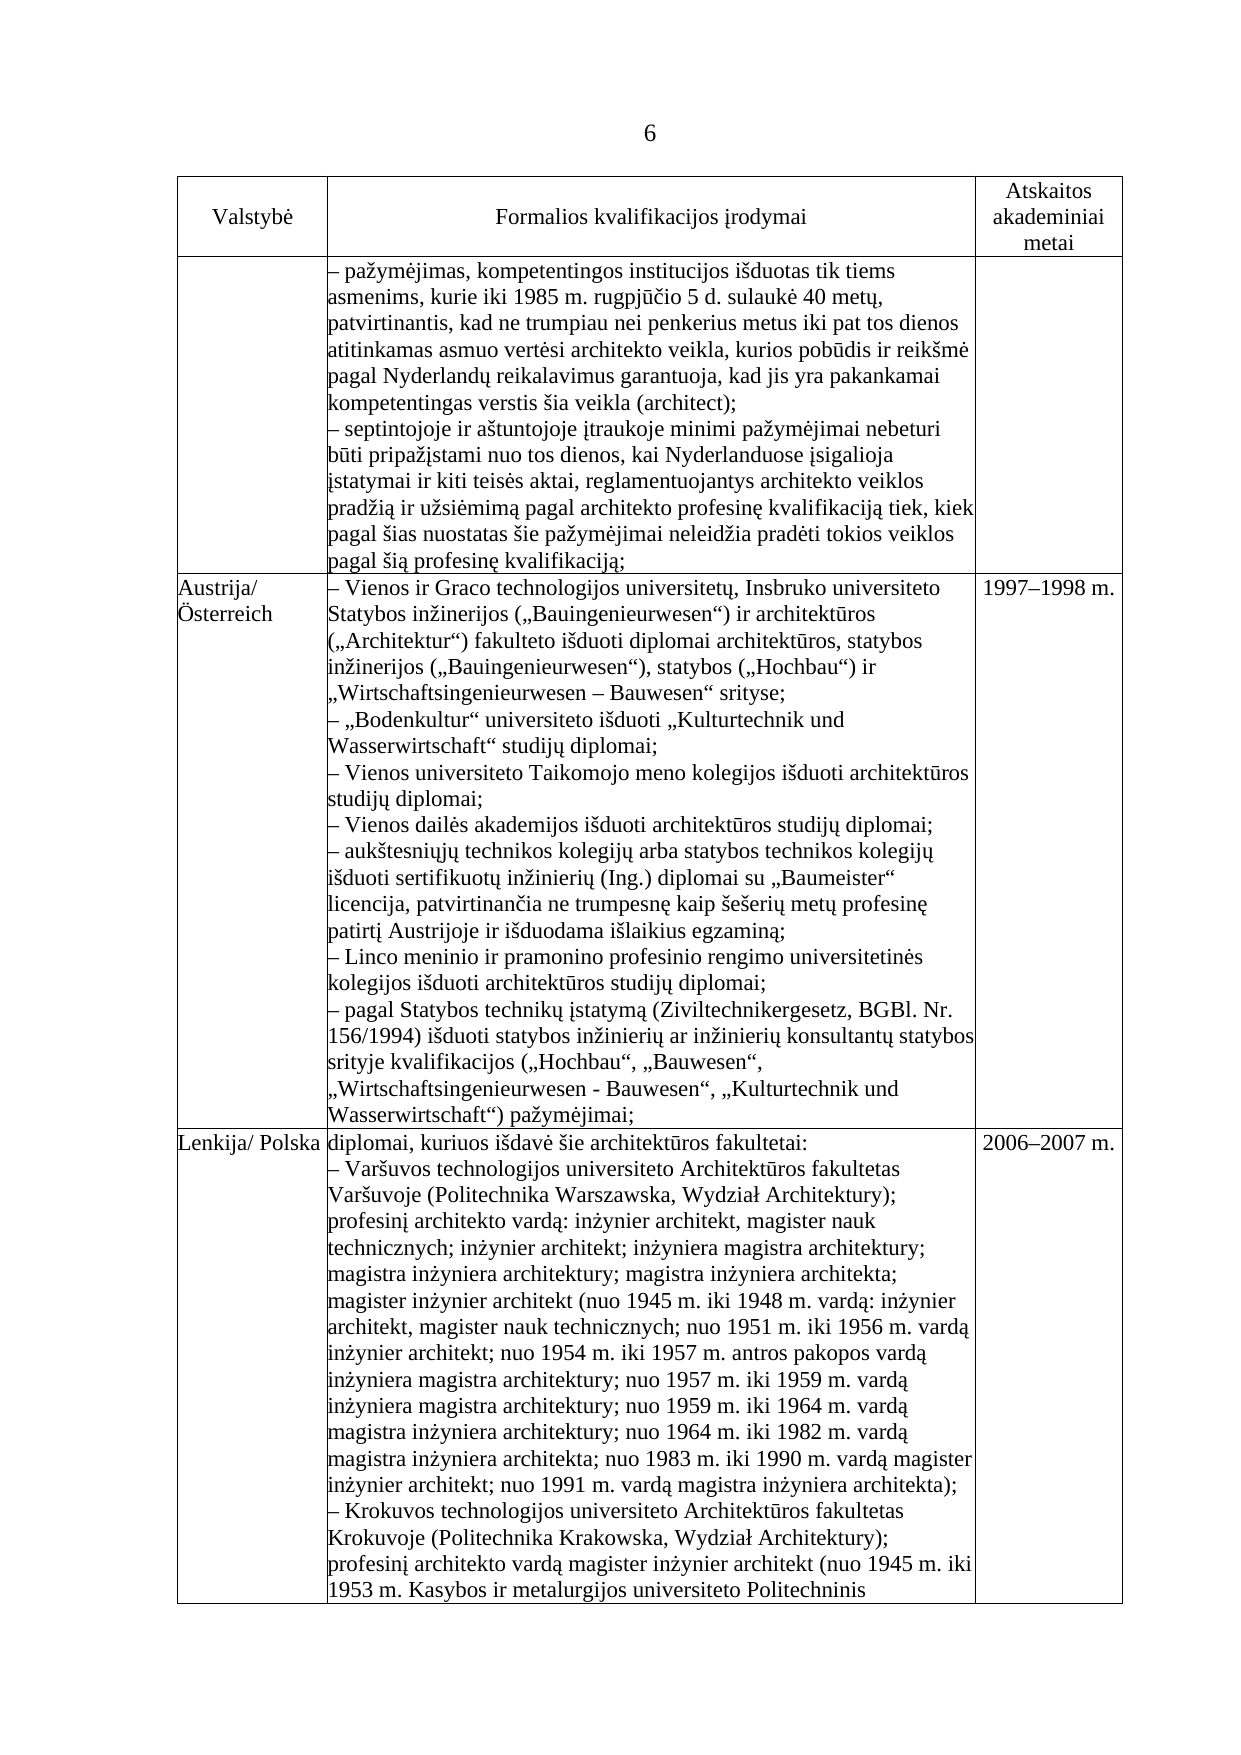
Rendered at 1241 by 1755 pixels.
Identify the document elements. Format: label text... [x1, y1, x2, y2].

table_cell 2006–2007 m. [976, 1129, 1122, 1603]
table_cell Lenkija/ Polska [178, 1129, 327, 1603]
table_cell Austrija/ Österreich [178, 574, 327, 1127]
table_header Valstybė [178, 177, 327, 256]
table_header Formalios kvalifikacijos įrodymai [328, 177, 975, 256]
table_cell [178, 257, 327, 573]
table_cell – pažymėjimas, kompetentingos institucijos išduotas tik tiems asmenims, kurie iki 1985 m. rugpjūčio 5 d. sulaukė 40 metų, patvirtinantis, kad ne trumpiau nei penkerius metus iki pat tos dienos atitinkamas asmuo vertėsi architekto veikla, kurios pobūdis ir reikšmė pagal Nyderlandų reikalavimus garantuoja, kad jis yra pakankamai kompetentingas verstis šia veikla (architect); – septintojoje ir aštuntojoje įtraukoje minimi pažymėjimai nebeturi būti pripažįstami nuo tos dienos, kai Nyderlanduose įsigalioja įstatymai ir kiti teisės aktai, reglamentuojantys architekto veiklos pradžią ir užsiėmimą pagal architekto profesinę kvalifikaciją tiek, kiek pagal šias nuostatas šie pažymėjimai neleidžia pradėti tokios veiklos pagal šią profesinę kvalifikaciją; [328, 257, 975, 573]
table_cell 1997–1998 m. [976, 574, 1122, 1127]
table_cell diplomai, kuriuos išdavė šie architektūros fakultetai: – Varšuvos technologijos universiteto Architektūros fakultetas Varšuvoje (Politechnika Warszawska, Wydział Architektury); profesinį architekto vardą: inżynier architekt, magister nauk technicznych; inżynier architekt; inżyniera magistra architektury; magistra inżyniera architektury; magistra inżyniera architekta; magister inżynier architekt (nuo 1945 m. iki 1948 m. vardą: inżynier architekt, magister nauk technicznych; nuo 1951 m. iki 1956 m. vardą inżynier architekt; nuo 1954 m. iki 1957 m. antros pakopos vardą inżyniera magistra architektury; nuo 1957 m. iki 1959 m. vardą inżyniera magistra architektury; nuo 1959 m. iki 1964 m. vardą magistra inżyniera architektury; nuo 1964 m. iki 1982 m. vardą magistra inżyniera architekta; nuo 1983 m. iki 1990 m. vardą magister inżynier architekt; nuo 1991 m. vardą magistra inżyniera architekta); – Krokuvos technologijos universiteto Architektūros fakultetas Krokuvoje (Politechnika Krakowska, Wydział Architektury); profesinį architekto vardą magister inżynier architekt (nuo 1945 m. iki 1953 m. Kasybos ir metalurgijos universiteto Politechninis [328, 1129, 975, 1603]
table_cell – Vienos ir Graco technologijos universitetų, Insbruko universiteto Statybos inžinerijos („Bauingenieurwesen“) ir architektūros („Architektur“) fakulteto išduoti diplomai architektūros, statybos inžinerijos („Bauingenieurwesen“), statybos („Hochbau“) ir „Wirtschaftsingenieurwesen – Bauwesen“ srityse; – „Bodenkultur“ universiteto išduoti „Kulturtechnik und Wasserwirtschaft“ studijų diplomai; – Vienos universiteto Taikomojo meno kolegijos išduoti architektūros studijų diplomai; – Vienos dailės akademijos išduoti architektūros studijų diplomai; – aukštesniųjų technikos kolegijų arba statybos technikos kolegijų išduoti sertifikuotų inžinierių (Ing.) diplomai su „Baumeister“ licencija, patvirtinančia ne trumpesnę kaip šešerių metų profesinę patirtį Austrijoje ir išduodama išlaikius egzaminą; – Linco meninio ir pramonino profesinio rengimo universitetinės kolegijos išduoti architektūros studijų diplomai; – pagal Statybos technikų įstatymą (Ziviltechnikergesetz, BGBl. Nr. 156/1994) išduoti statybos inžinierių ar inžinierių konsultantų statybos srityje kvalifikacijos („Hochbau“, „Bauwesen“, „Wirtschaftsingenieurwesen - Bauwesen“, „Kulturtechnik und Wasserwirtschaft“) pažymėjimai; [328, 574, 975, 1127]
table_header Atskaitos akademiniai metai [976, 177, 1122, 256]
table_cell [976, 257, 1122, 573]
